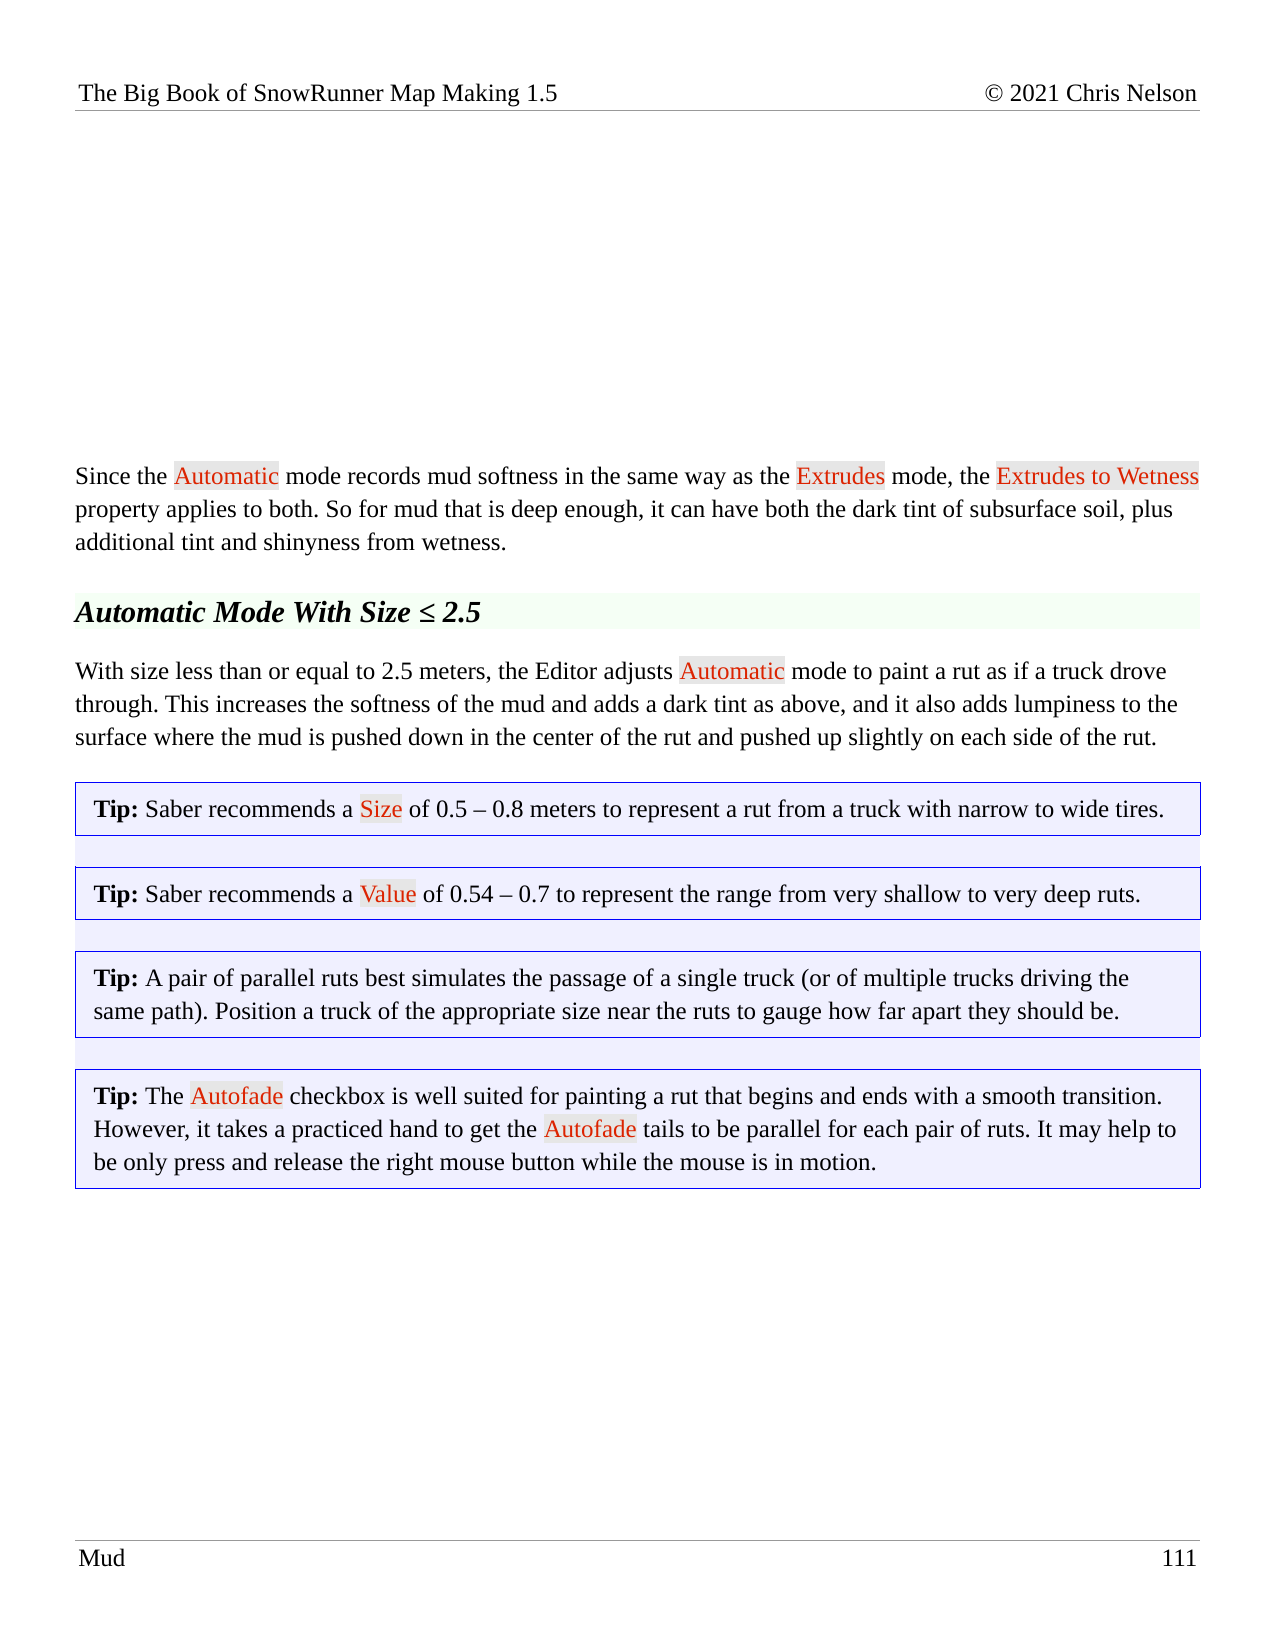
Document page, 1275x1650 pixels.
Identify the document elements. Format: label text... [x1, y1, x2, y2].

subtitle Automatic Mode With Size ≤ 2.5 [75, 593, 1200, 629]
list Saber recommends a Value of 0.54 – 0.7 to represent the range from very shallow to very deep ruts. [76, 868, 1200, 919]
list The Autofade checkbox is well suited for painting a rut that begins and ends with a smooth transition. However, it takes a practiced hand to get the Autofade tails to be parallel for each pair of ruts. It may help to be only press and release the right mouse button while the mouse is in motion. [76, 1070, 1200, 1188]
text With size less than or equal to 2.5 meters, the Editor adjusts Automatic mode to paint a rut as if a truck drove through. This increases the softness of the mud and adds a dark tint as above, and it also adds lumpiness to the surface where the mud is pushed down in the center of the rut and pushed up slightly on each side of the rut. [75, 656, 1200, 751]
list A pair of parallel ruts best simulates the passage of a single truck (or of multiple trucks driving the same path). Position a truck of the appropriate size near the ruts to gauge how far apart they should be. [76, 952, 1200, 1037]
text Since the Automatic mode records mud softness in the same way as the Extrudes mode, the Extrudes to Wetness property applies to both. So for mud that is deep enough, it can have both the dark tint of subsurface soil, plus additional tint and shinyness from wetness. [75, 461, 1200, 556]
list Saber recommends a Size of 0.5 – 0.8 meters to represent a rut from a truck with narrow to wide tires. [76, 783, 1200, 835]
